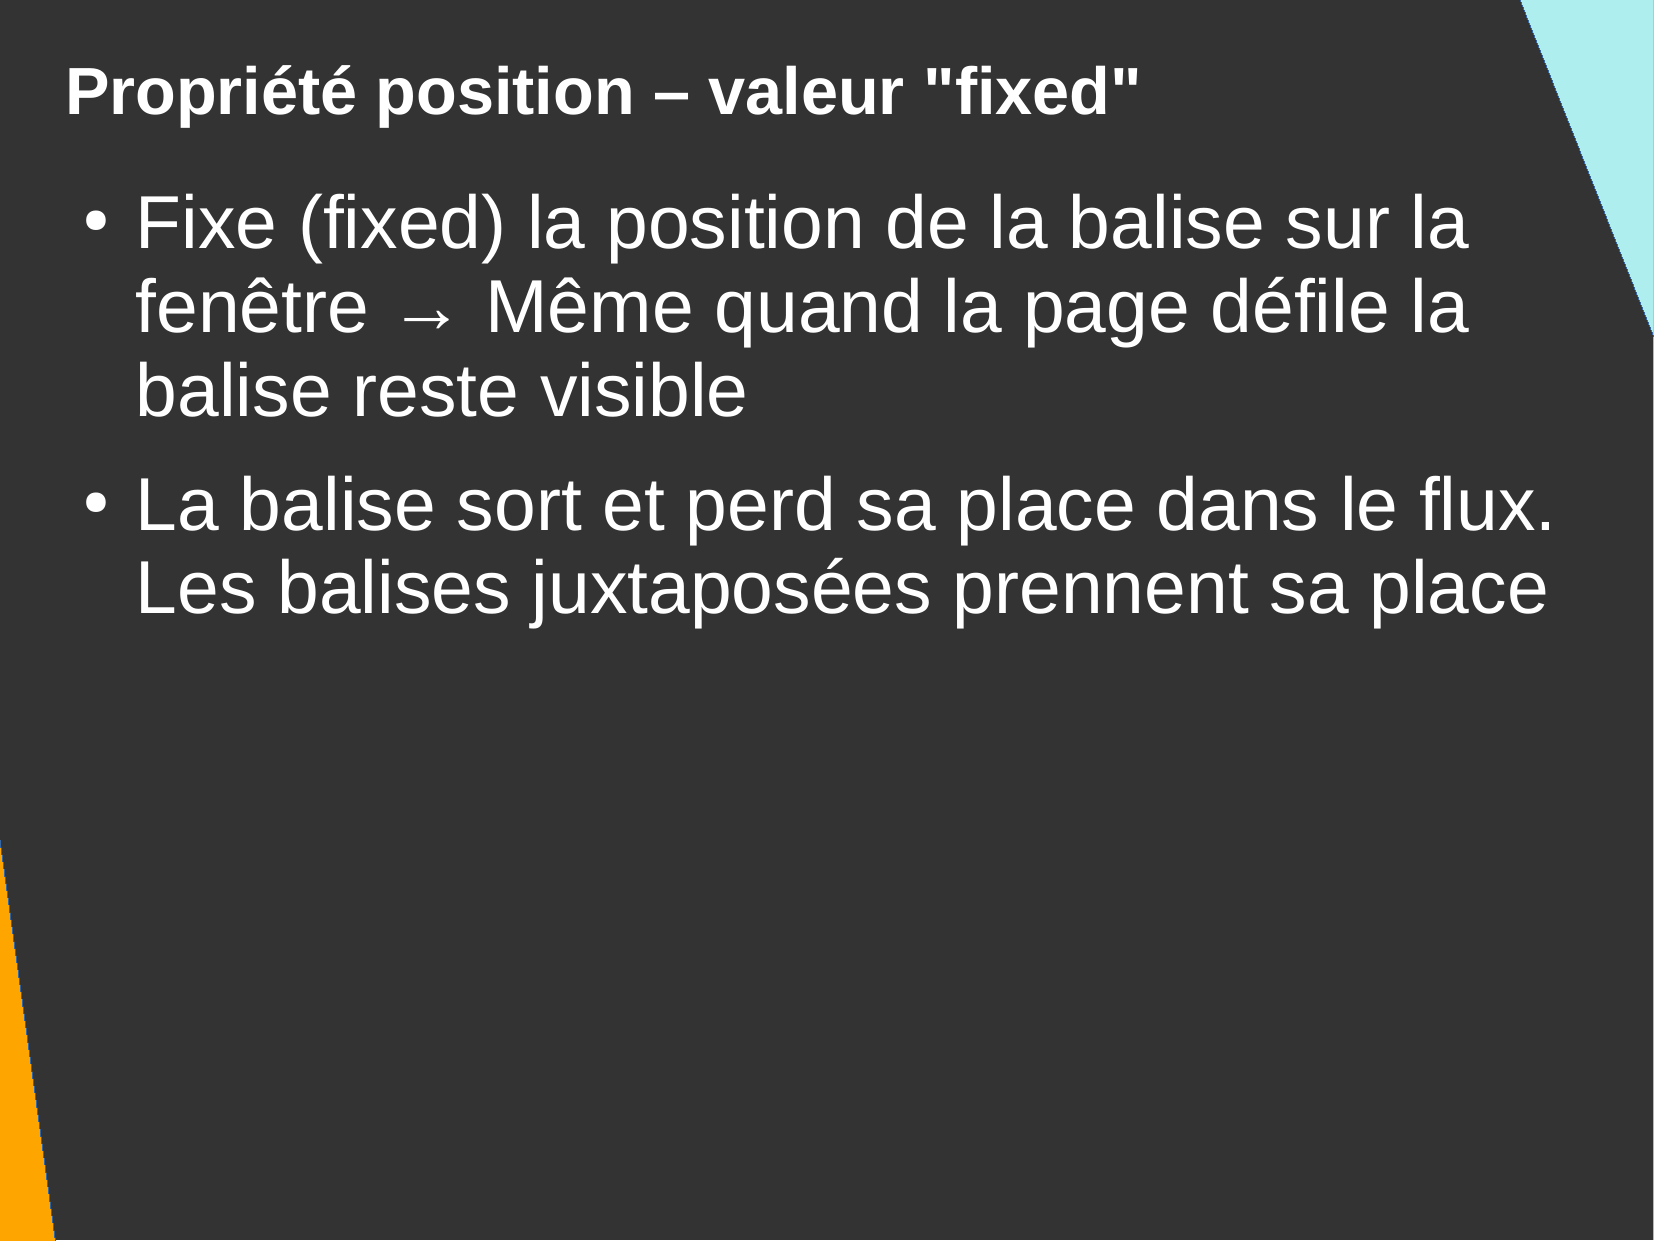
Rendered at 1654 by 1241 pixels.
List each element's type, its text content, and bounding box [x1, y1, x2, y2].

text_box [1520, 0, 1654, 337]
list Fixe (fixed) la position de la balise sur la fenêtre → Même quand la page défile la balise reste visible La balise sort et perd sa place dans le flux. Les balises juxtaposées prennent sa place [64, 180, 1604, 1028]
title Propriété position – valeur "fixed" [64, 54, 1553, 135]
text_box [0, 839, 56, 1241]
